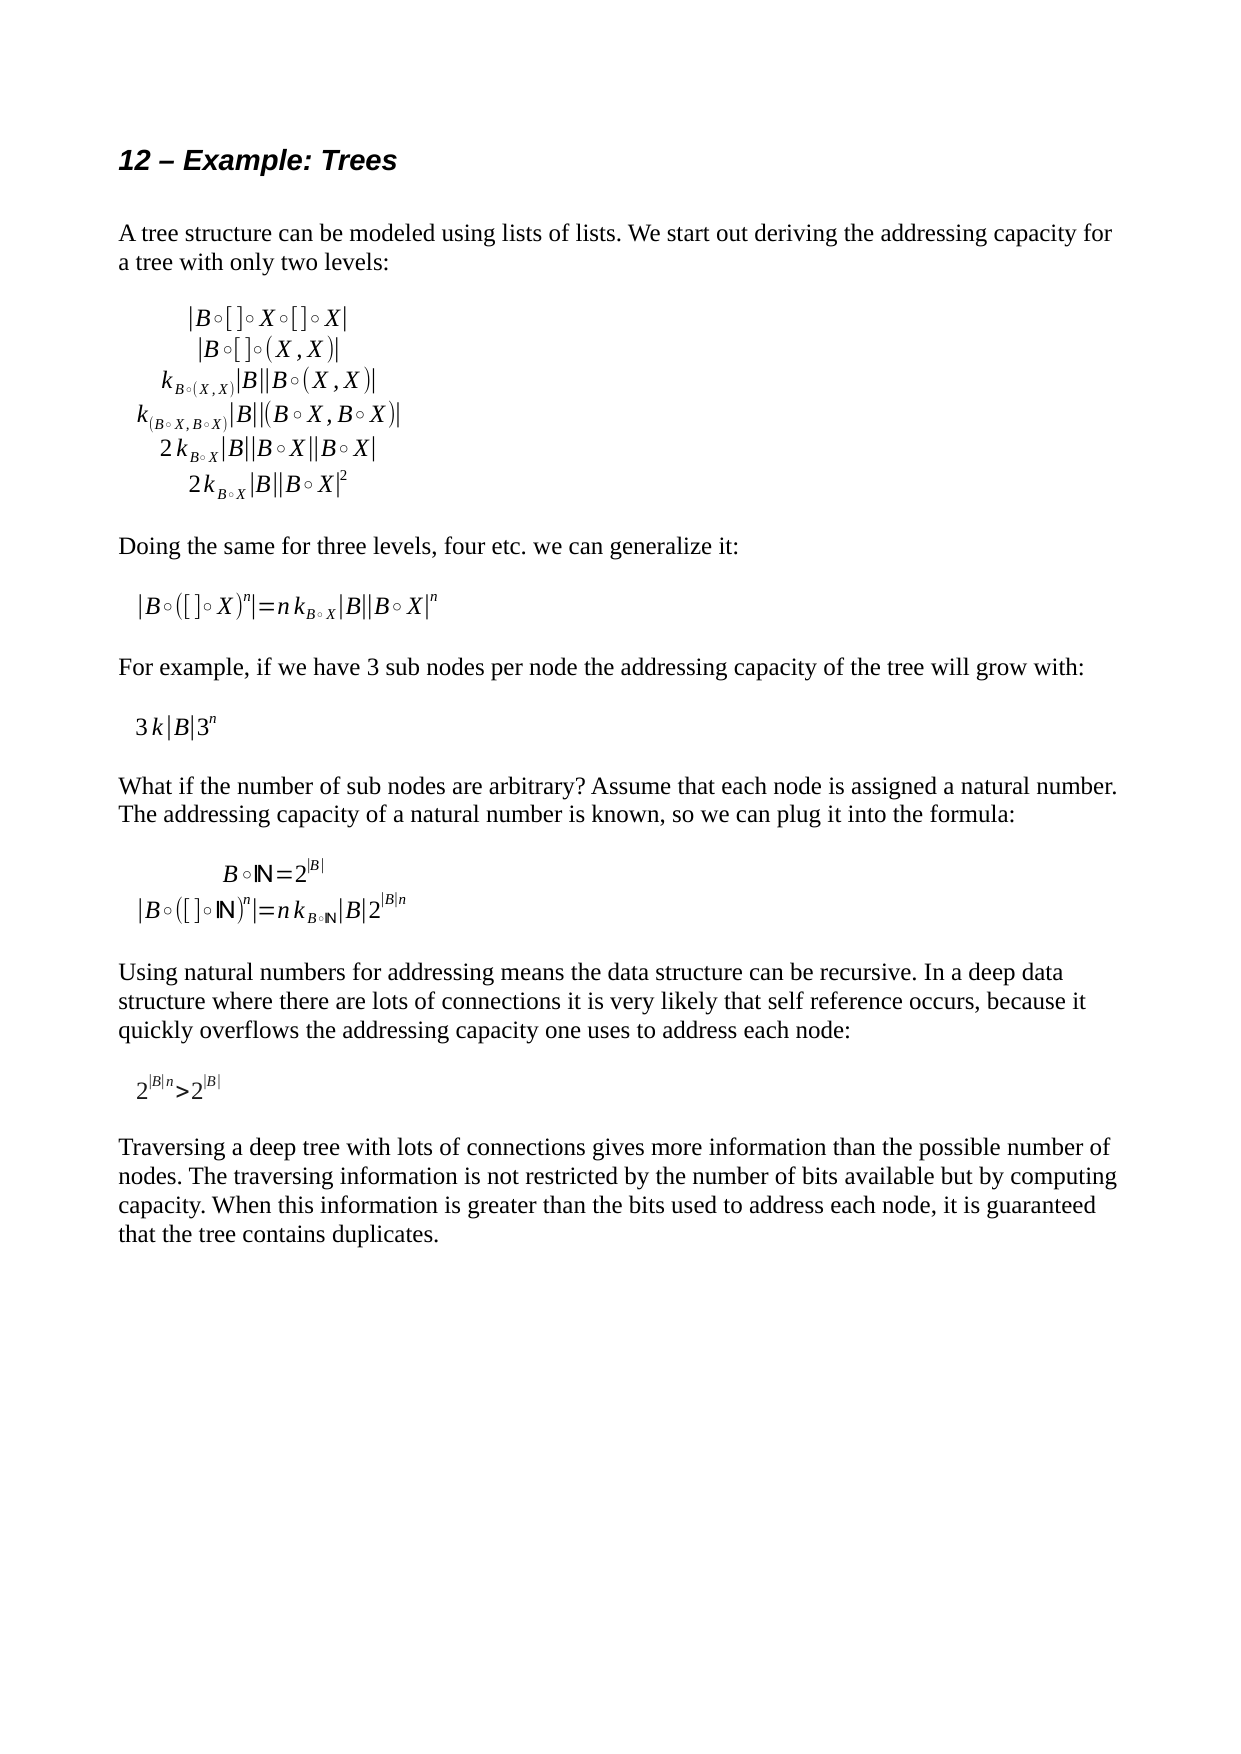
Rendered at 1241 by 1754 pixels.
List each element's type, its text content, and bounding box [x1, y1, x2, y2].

text What if the number of sub nodes are arbitrary? Assume that each node is assigned a natural number. The addressing capacity of a natural number is known, so we can plug it into the formula: [118, 709, 1122, 828]
text Traversing a deep tree with lots of connections gives more information than the possible number of nodes. The traversing information is not restricted by the number of bits available but by computing capacity. When this information is greater than the bits used to address each node, it is guaranteed that the tree contains duplicates. [118, 1072, 1122, 1247]
text A tree structure can be modeled using lists of lists. We start out deriving the addressing capacity for a tree with only two levels: [118, 218, 1122, 275]
text Using natural numbers for addressing means the data structure can be recursive. In a deep data structure where there are lots of connections it is very likely that self reference occurs, because it quickly overflows the addressing capacity one uses to address each node: [118, 857, 1122, 1044]
subtitle 12 – Example: Trees [118, 143, 1122, 177]
text Doing the same for three levels, four etc. we can generalize it: [118, 304, 1122, 559]
text For example, if we have 3 sub nodes per node the addressing capacity of the tree will grow with: [118, 588, 1122, 681]
